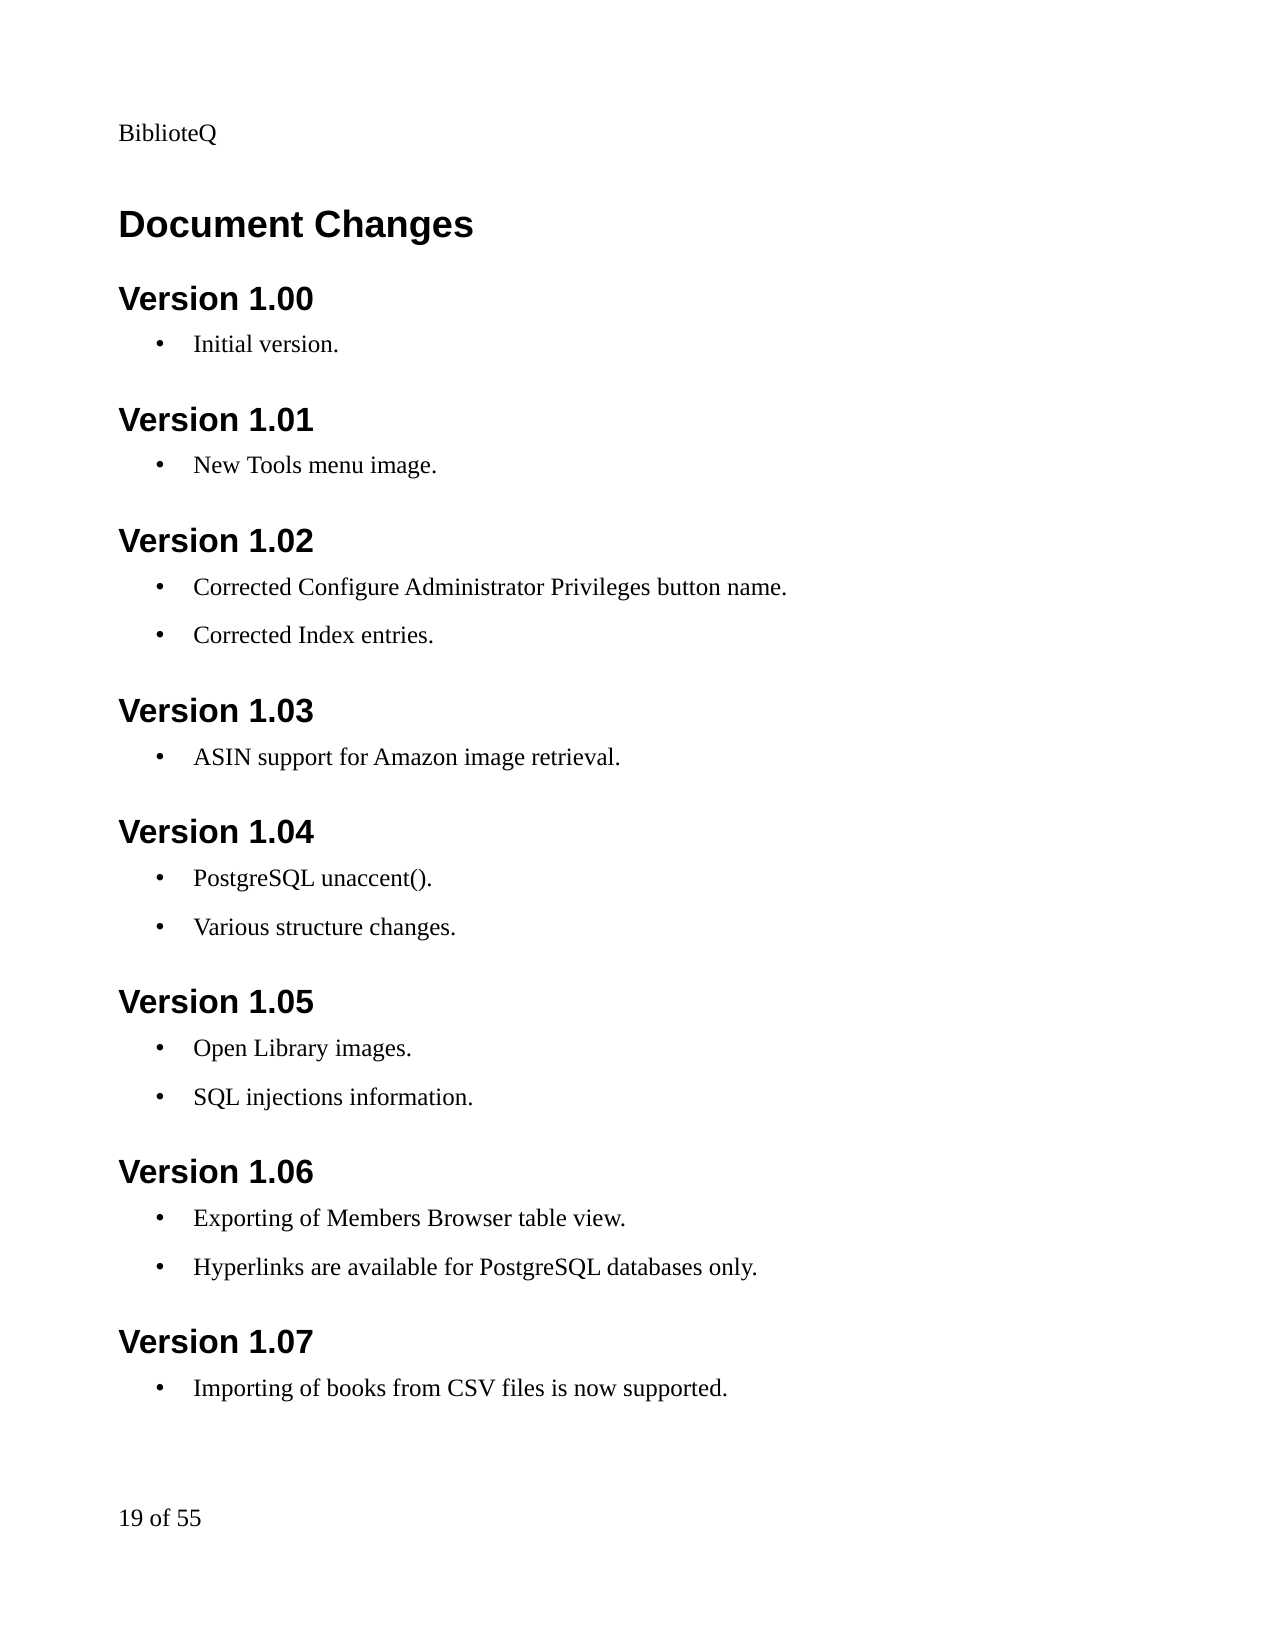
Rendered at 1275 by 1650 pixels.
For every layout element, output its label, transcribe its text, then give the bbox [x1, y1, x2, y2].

subtitle Version 1.04 [118, 812, 1157, 850]
list Initial version. [156, 329, 1157, 358]
list Various structure changes. [156, 912, 1157, 941]
list Importing of books from CSV files is now supported. [156, 1373, 1157, 1402]
list SQL injections information. [156, 1082, 1157, 1111]
subtitle Version 1.07 [118, 1322, 1157, 1361]
subtitle Version 1.06 [118, 1152, 1157, 1190]
subtitle Version 1.03 [118, 691, 1157, 729]
subtitle Version 1.02 [118, 520, 1157, 559]
subtitle Version 1.01 [118, 399, 1157, 438]
list Corrected Configure Administrator Privileges button name. [156, 572, 1157, 600]
subtitle Version 1.05 [118, 982, 1157, 1020]
subtitle Document Changes [118, 201, 1157, 245]
list PostgreSQL unaccent(). [156, 863, 1157, 891]
list Exporting of Members Browser table view. [156, 1203, 1157, 1232]
subtitle Version 1.00 [118, 278, 1157, 317]
list Open Library images. [156, 1033, 1157, 1062]
list ASIN support for Amazon image retrieval. [156, 742, 1157, 770]
list Corrected Index entries. [156, 621, 1157, 649]
list New Tools menu image. [156, 451, 1157, 479]
list Hyperlinks are available for PostgreSQL databases only. [156, 1252, 1157, 1281]
